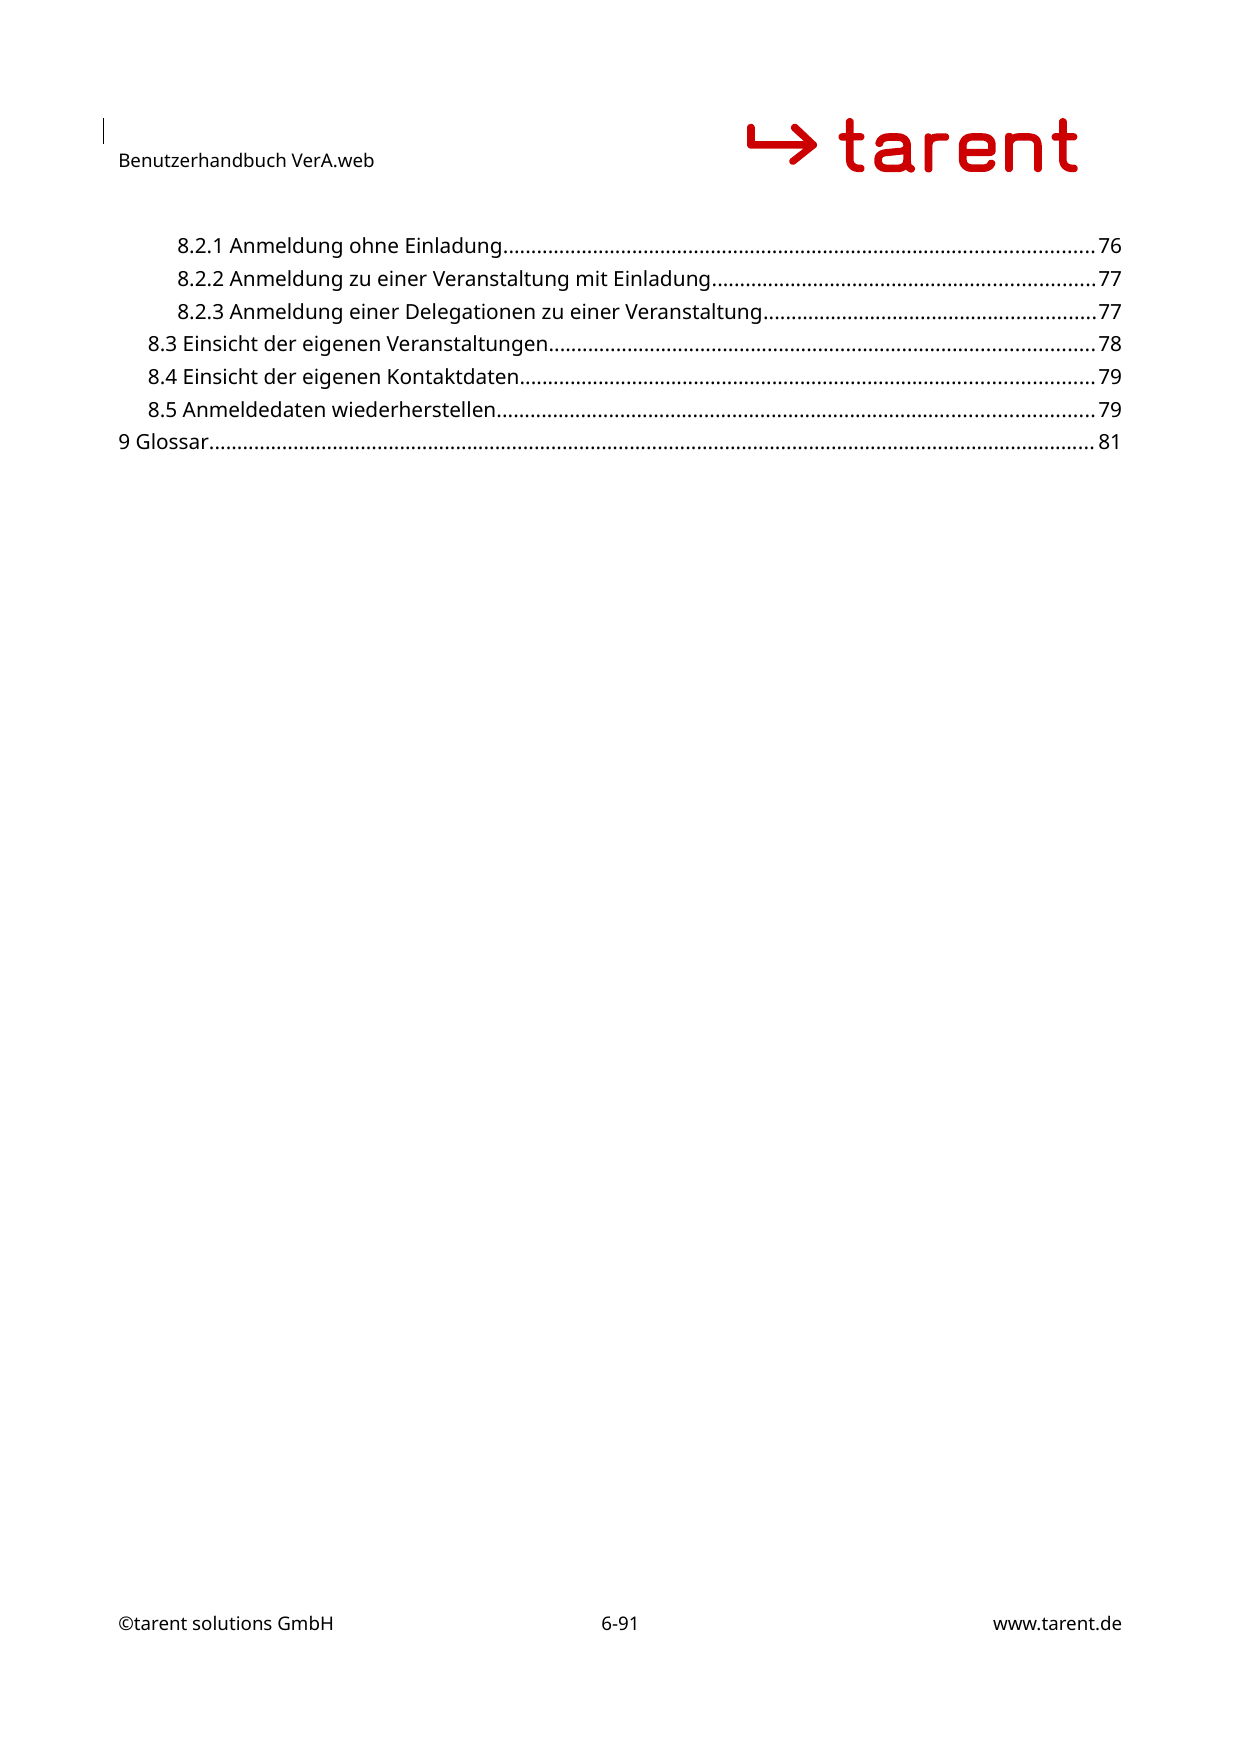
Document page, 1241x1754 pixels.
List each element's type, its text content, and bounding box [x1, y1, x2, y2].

text 8.5 Anmeldedaten wiederherstellen 79 [148, 395, 1122, 423]
text 8.3 Einsicht der eigenen Veranstaltungen 78 [148, 329, 1122, 358]
text 8.2.1 Anmeldung ohne Einladung 76 [177, 232, 1122, 260]
text 8.4 Einsicht der eigenen Kontaktdaten 79 [148, 362, 1122, 391]
text 8.2.2 Anmeldung zu einer Veranstaltung mit Einladung 77 [177, 264, 1122, 293]
text 9 Glossar 81 [118, 427, 1122, 456]
text 8.2.3 Anmeldung einer Delegationen zu einer Veranstaltung 77 [177, 297, 1122, 325]
